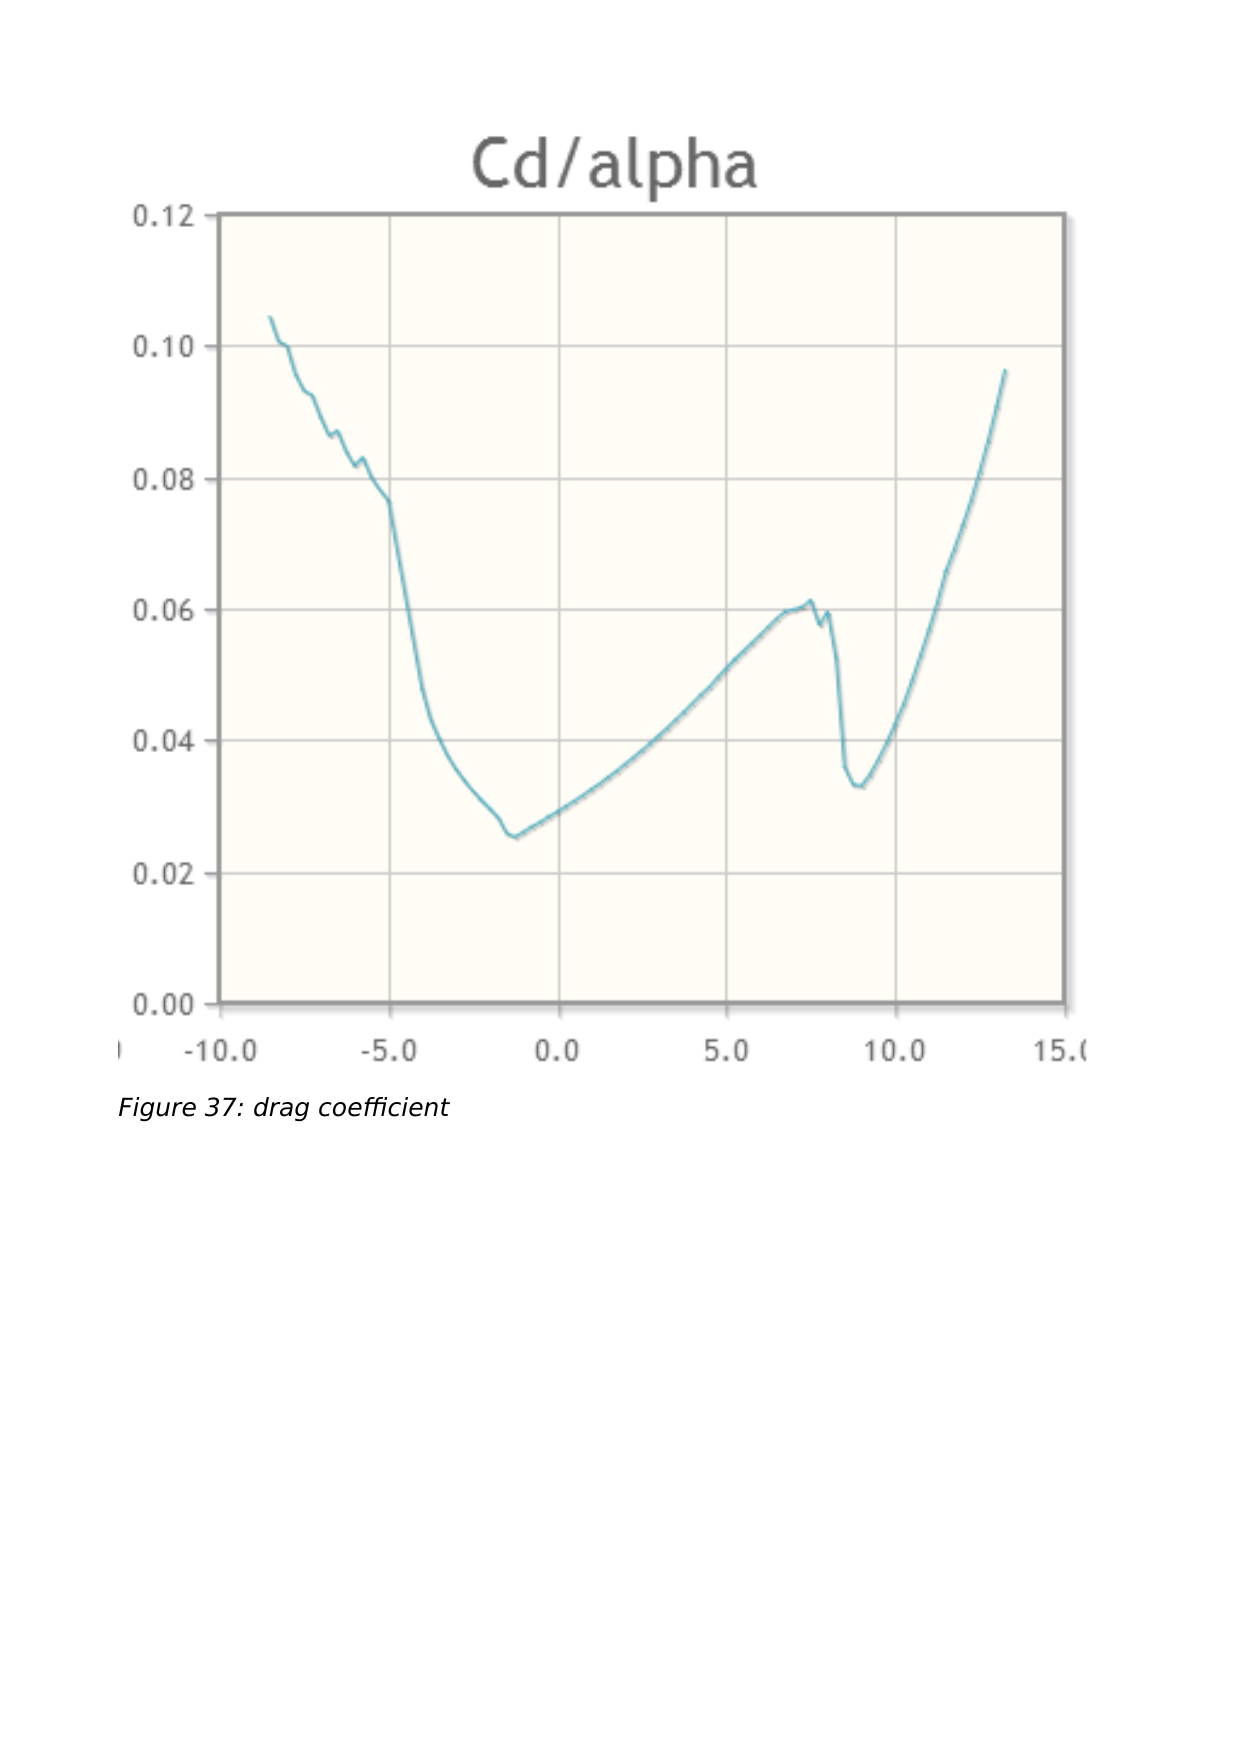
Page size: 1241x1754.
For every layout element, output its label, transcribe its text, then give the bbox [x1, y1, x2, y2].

text Figure 37: drag coefficient [118, 1093, 1122, 1122]
picture [118, 118, 1123, 1081]
